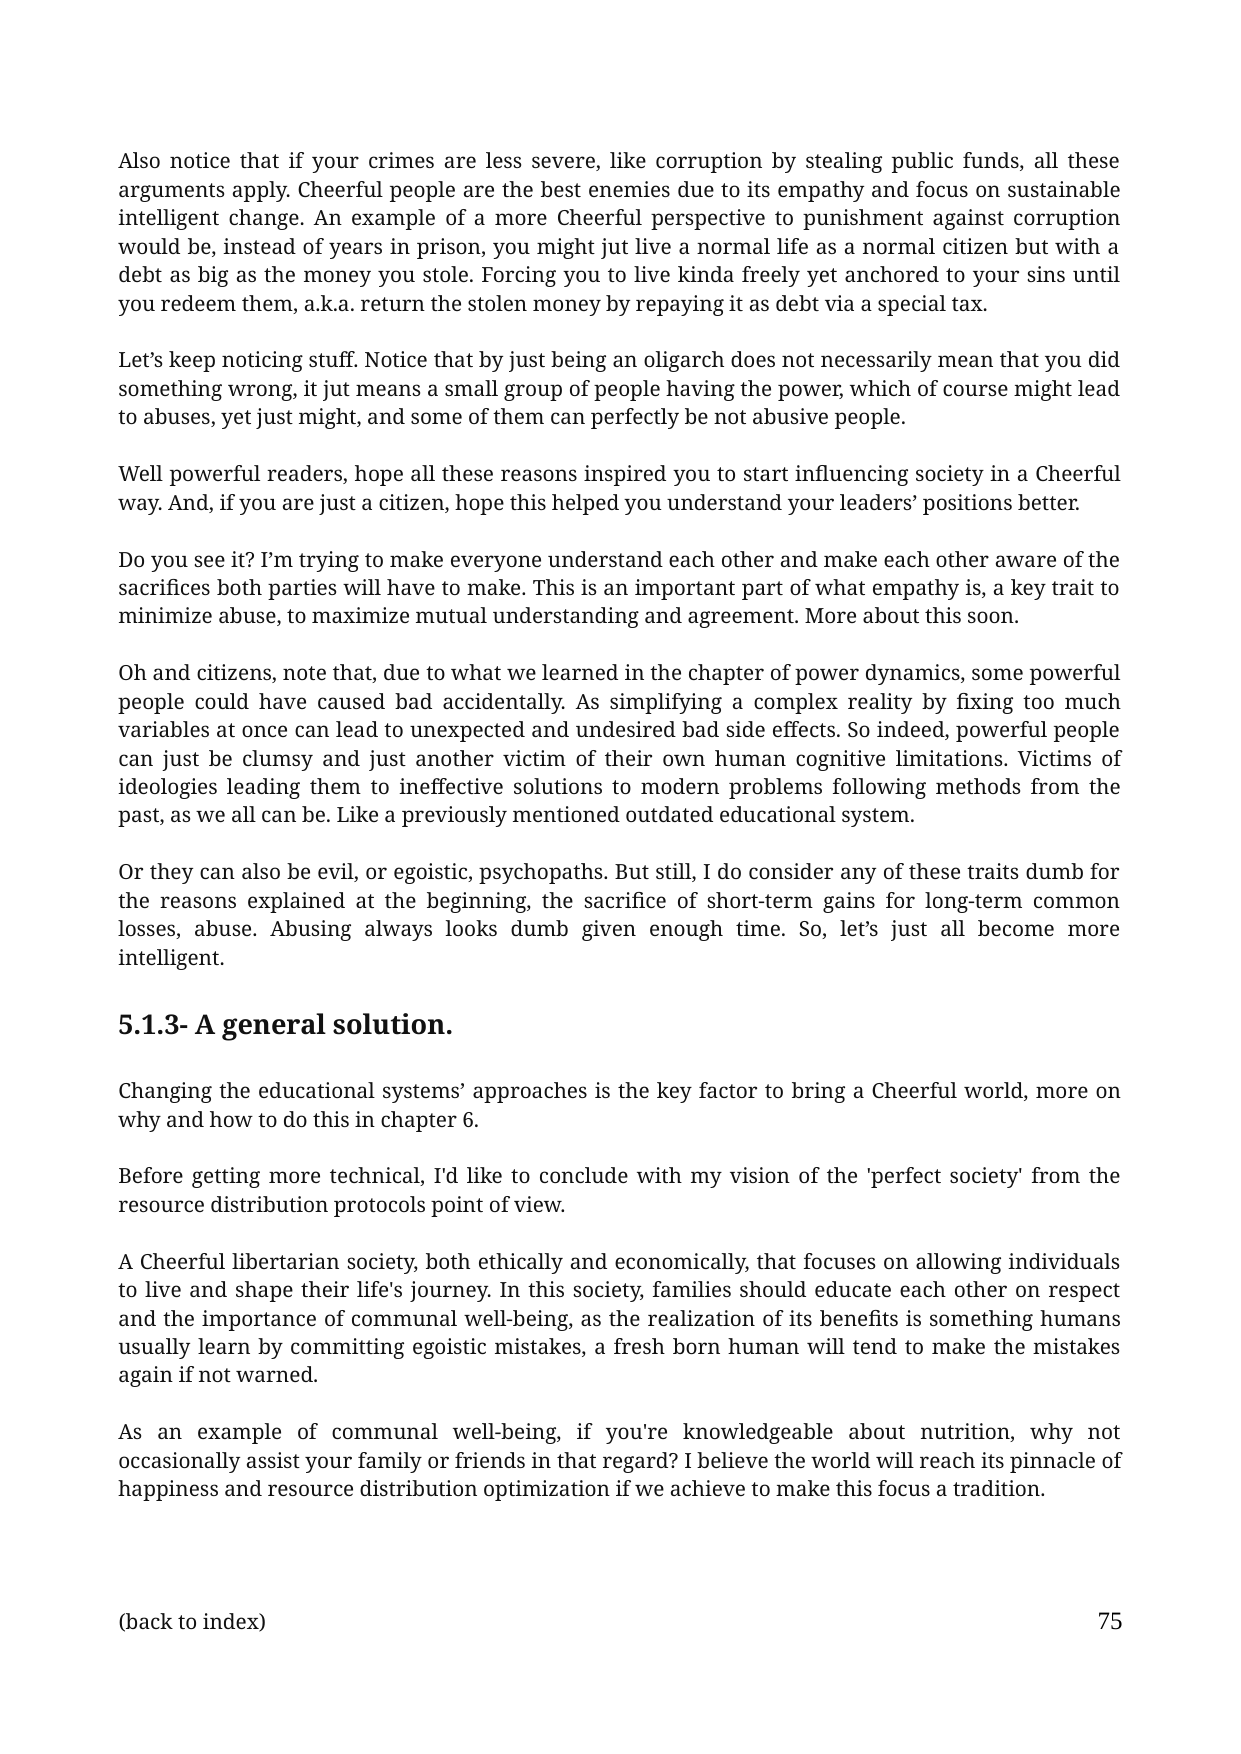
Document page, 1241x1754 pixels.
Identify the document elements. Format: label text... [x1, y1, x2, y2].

text Do you see it? I’m trying to make everyone understand each other and make each other aware of the sacrifices both parties will have to make. This is an important part of what empathy is, a key trait to minimize abuse, to maximize mutual understanding and agreement. More about this soon. [118, 545, 1122, 630]
text Before getting more technical, I'd like to conclude with my vision of the 'perfect society' from the resource distribution protocols point of view. [118, 1162, 1122, 1218]
text 5.1.3- A general solution. [118, 1005, 1122, 1042]
text Or they can also be evil, or egoistic, psychopaths. But still, I do consider any of these traits dumb for the reasons explained at the beginning, the sacrifice of short-term gains for long-term common losses, abuse. Abusing always looks dumb given enough time. So, let’s just all become more intelligent. [118, 857, 1122, 971]
text Well powerful readers, hope all these reasons inspired you to start influencing society in a Cheerful way. And, if you are just a citizen, hope this helped you understand your leaders’ positions better. [118, 459, 1122, 516]
text Changing the educational systems’ approaches is the key factor to bring a Cheerful world, more on why and how to do this in chapter 6. [118, 1076, 1122, 1133]
text As an example of communal well-being, if you're knowledgeable about nutrition, why not occasionally assist your family or friends in that regard? I believe the world will reach its pinnacle of happiness and resource distribution optimization if we achieve to make this focus a tradition. [118, 1417, 1122, 1503]
text Let’s keep noticing stuff. Notice that by just being an oligarch does not necessarily mean that you did something wrong, it jut means a small group of people having the power, which of course might lead to abuses, yet just might, and some of them can perfectly be not abusive people. [118, 346, 1122, 431]
text Also notice that if your crimes are less severe, like corruption by stealing public funds, all these arguments apply. Cheerful people are the best enemies due to its empathy and focus on sustainable intelligent change. An example of a more Cheerful perspective to punishment against corruption would be, instead of years in prison, you might jut live a normal life as a normal citizen but with a debt as big as the money you stole. Forcing you to live kinda freely yet anchored to your sins until you redeem them, a.k.a. return the stolen money by repaying it as debt via a special tax. [118, 147, 1122, 317]
text Oh and citizens, note that, due to what we learned in the chapter of power dynamics, some powerful people could have caused bad accidentally. As simplifying a complex reality by fixing too much variables at once can lead to unexpected and undesired bad side effects. So indeed, powerful people can just be clumsy and just another victim of their own human cognitive limitations. Victims of ideologies leading them to ineffective solutions to modern problems following methods from the past, as we all can be. Like a previously mentioned outdated educational system. [118, 658, 1122, 829]
text A Cheerful libertarian society, both ethically and economically, that focuses on allowing individuals to live and shape their life's journey. In this society, families should educate each other on respect and the importance of communal well-being, as the realization of its benefits is something humans usually learn by committing egoistic mistakes, a fresh born human will tend to make the mistakes again if not warned. [118, 1247, 1122, 1389]
